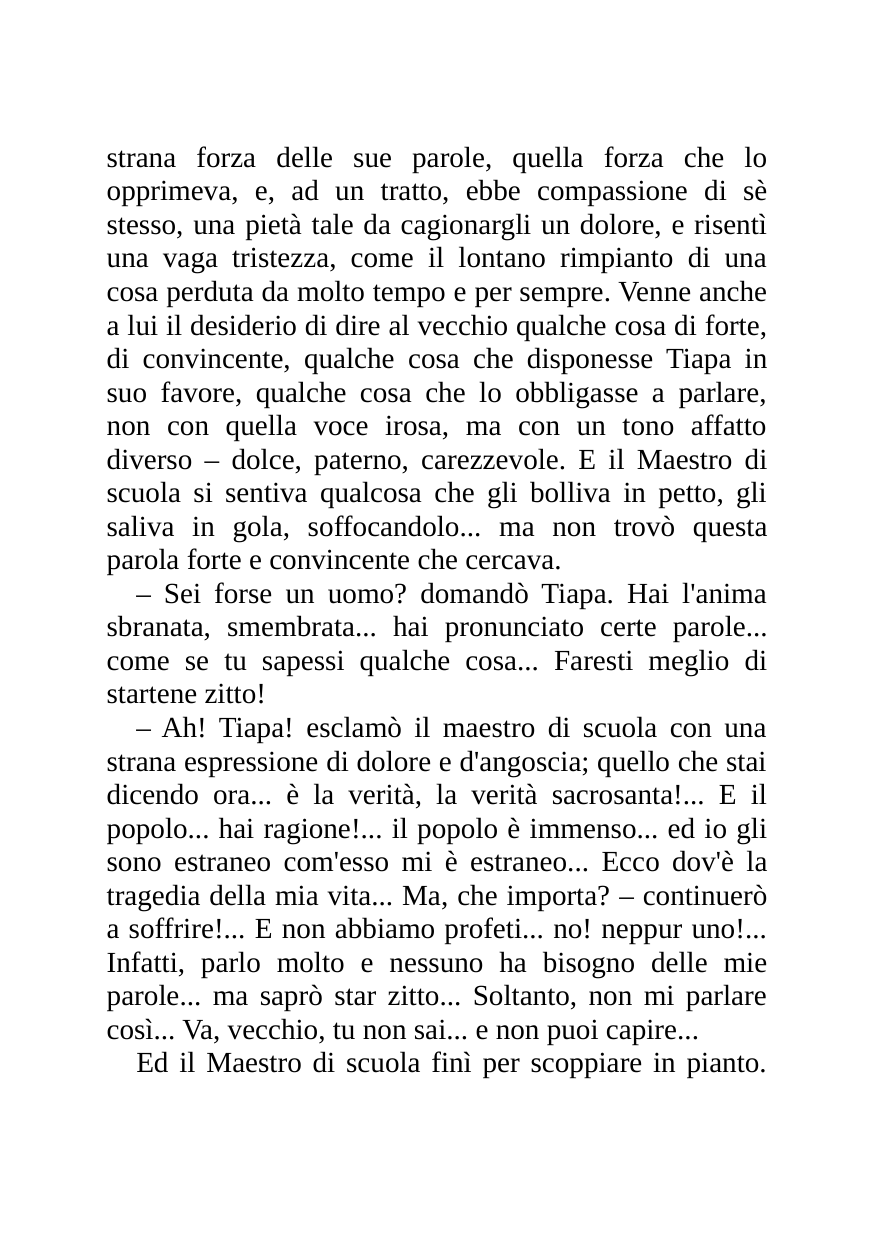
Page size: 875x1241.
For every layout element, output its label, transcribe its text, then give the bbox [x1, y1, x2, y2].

text strana forza delle sue parole, quella forza che lo opprimeva, e, ad un tratto, ebbe compassione di sè stesso, una pietà tale da cagionargli un dolore, e risentì una vaga tristezza, come il lontano rimpianto di una cosa perduta da molto tempo e per sempre. Venne anche a lui il desiderio di dire al vecchio qualche cosa di forte, di convincente, qualche cosa che disponesse Tiapa in suo favore, qualche cosa che lo obbligasse a parlare, non con quella voce irosa, ma con un tono affatto diverso – dolce, paterno, carezzevole. E il Maestro di scuola si sentiva qualcosa che gli bolliva in petto, gli saliva in gola, soffocandolo... ma non trovò questa parola forte e convincente che cercava. [106, 140, 768, 576]
text Ed il Maestro di scuola finì per scoppiare in pianto. [106, 1046, 768, 1079]
text – Sei forse un uomo? domandò Tiapa. Hai l'anima sbranata, smembrata... hai pronunciato certe parole... come se tu sapessi qualche cosa... Faresti meglio di startene zitto! [106, 576, 768, 710]
text – Ah! Tiapa! esclamò il maestro di scuola con una strana espressione di dolore e d'angoscia; quello che stai dicendo ora... è la verità, la verità sacrosanta!... E il popolo... hai ragione!... il popolo è immenso... ed io gli sono estraneo com'esso mi è estraneo... Ecco dov'è la tragedia della mia vita... Ma, che importa? – continuerò a soffrire!... E non abbiamo profeti... no! neppur uno!... Infatti, parlo molto e nessuno ha bisogno delle mie parole... ma saprò star zitto... Soltanto, non mi parlare così... Va, vecchio, tu non sai... e non puoi capire... [106, 710, 768, 1046]
